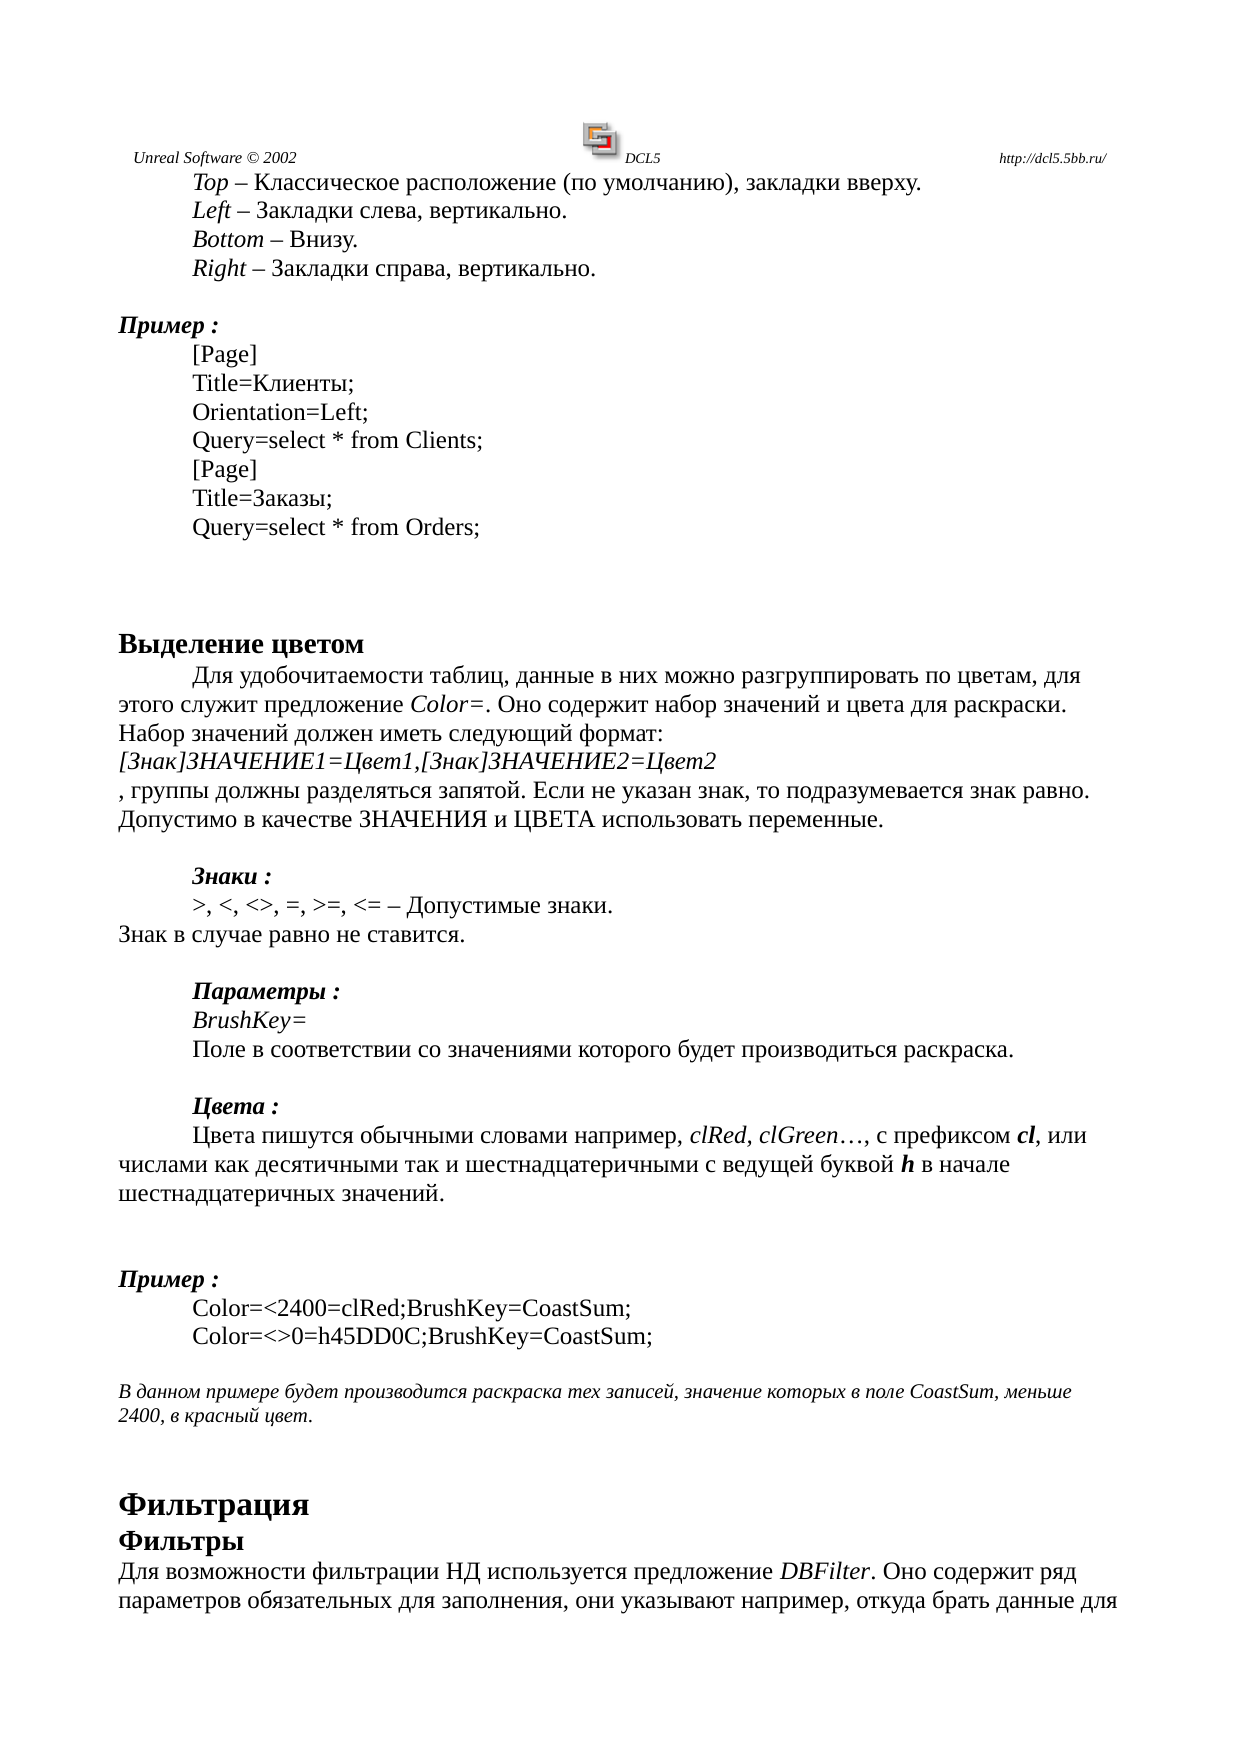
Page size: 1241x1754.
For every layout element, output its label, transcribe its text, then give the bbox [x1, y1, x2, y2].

text Query=select * from Clients; [118, 425, 1122, 454]
text Title=Заказы; [118, 483, 1122, 512]
text Right – Закладки справа, вертикально. [118, 253, 1122, 282]
text [Page] [118, 454, 1122, 483]
text >, <, <>, =, >=, <= – Допустимые знаки. [118, 890, 1122, 919]
text Пример : [118, 310, 1122, 339]
text Знак в случае равно не ставится. [118, 919, 1122, 948]
text Orientation=Left; [118, 397, 1122, 425]
text Цвета пишутся обычными словами например, clRed, clGreen…, с префиксом cl, или числами как десятичными так и шестнадцатеричными с ведущей буквой h в начале шестнадцатеричных значений. [118, 1120, 1122, 1206]
text [Знак]ЗНАЧЕНИЕ1=Цвет1,[Знак]ЗНАЧЕНИЕ2=Цвет2 [118, 746, 1122, 775]
text Top – Классическое расположение (по умолчанию), закладки вверху. [118, 167, 1122, 195]
text Знаки : [118, 861, 1122, 890]
text Для возможности фильтрации НД используется предложение DBFilter. Оно содержит ряд параметров обязательных для заполнения, они указывают например, откуда брать данные для [118, 1556, 1122, 1614]
picture [579, 118, 625, 164]
text Фильтры [118, 1523, 1122, 1556]
text Bottom – Внизу. [118, 224, 1122, 253]
text BrushKey= [118, 1005, 1122, 1034]
text [Page] [118, 339, 1122, 368]
text Color=<>0=h45DD0C;BrushKey=CoastSum; [118, 1321, 1122, 1350]
subtitle Выделение цветом [118, 627, 1122, 660]
text Query=select * from Orders; [118, 512, 1122, 540]
text Параметры : [118, 976, 1122, 1005]
text Фильтрация [118, 1484, 1122, 1523]
text Цвета : [118, 1091, 1122, 1120]
subtitle Color=<2400=clRed;BrushKey=CoastSum; [118, 1293, 1122, 1321]
text Пример : [118, 1264, 1122, 1293]
text , группы должны разделяться запятой. Если не указан знак, то подразумевается знак равно. Допустимо в качестве ЗНАЧЕНИЯ и ЦВЕТА использовать переменные. [118, 775, 1122, 833]
text Left – Закладки слева, вертикально. [118, 195, 1122, 224]
text Для удобочитаемости таблиц, данные в них можно разгруппировать по цветам, для этого служит предложение Color=. Оно содержит набор значений и цвета для раскраски. Набор значений должен иметь следующий формат: [118, 660, 1122, 746]
text Поле в соответствии со значениями которого будет производиться раскраска. [118, 1034, 1122, 1063]
text Title=Клиенты; [118, 368, 1122, 397]
text В данном примере будет производится раскраска тех записей, значение которых в поле CoastSum, меньше 2400, в красный цвет. [118, 1379, 1122, 1427]
